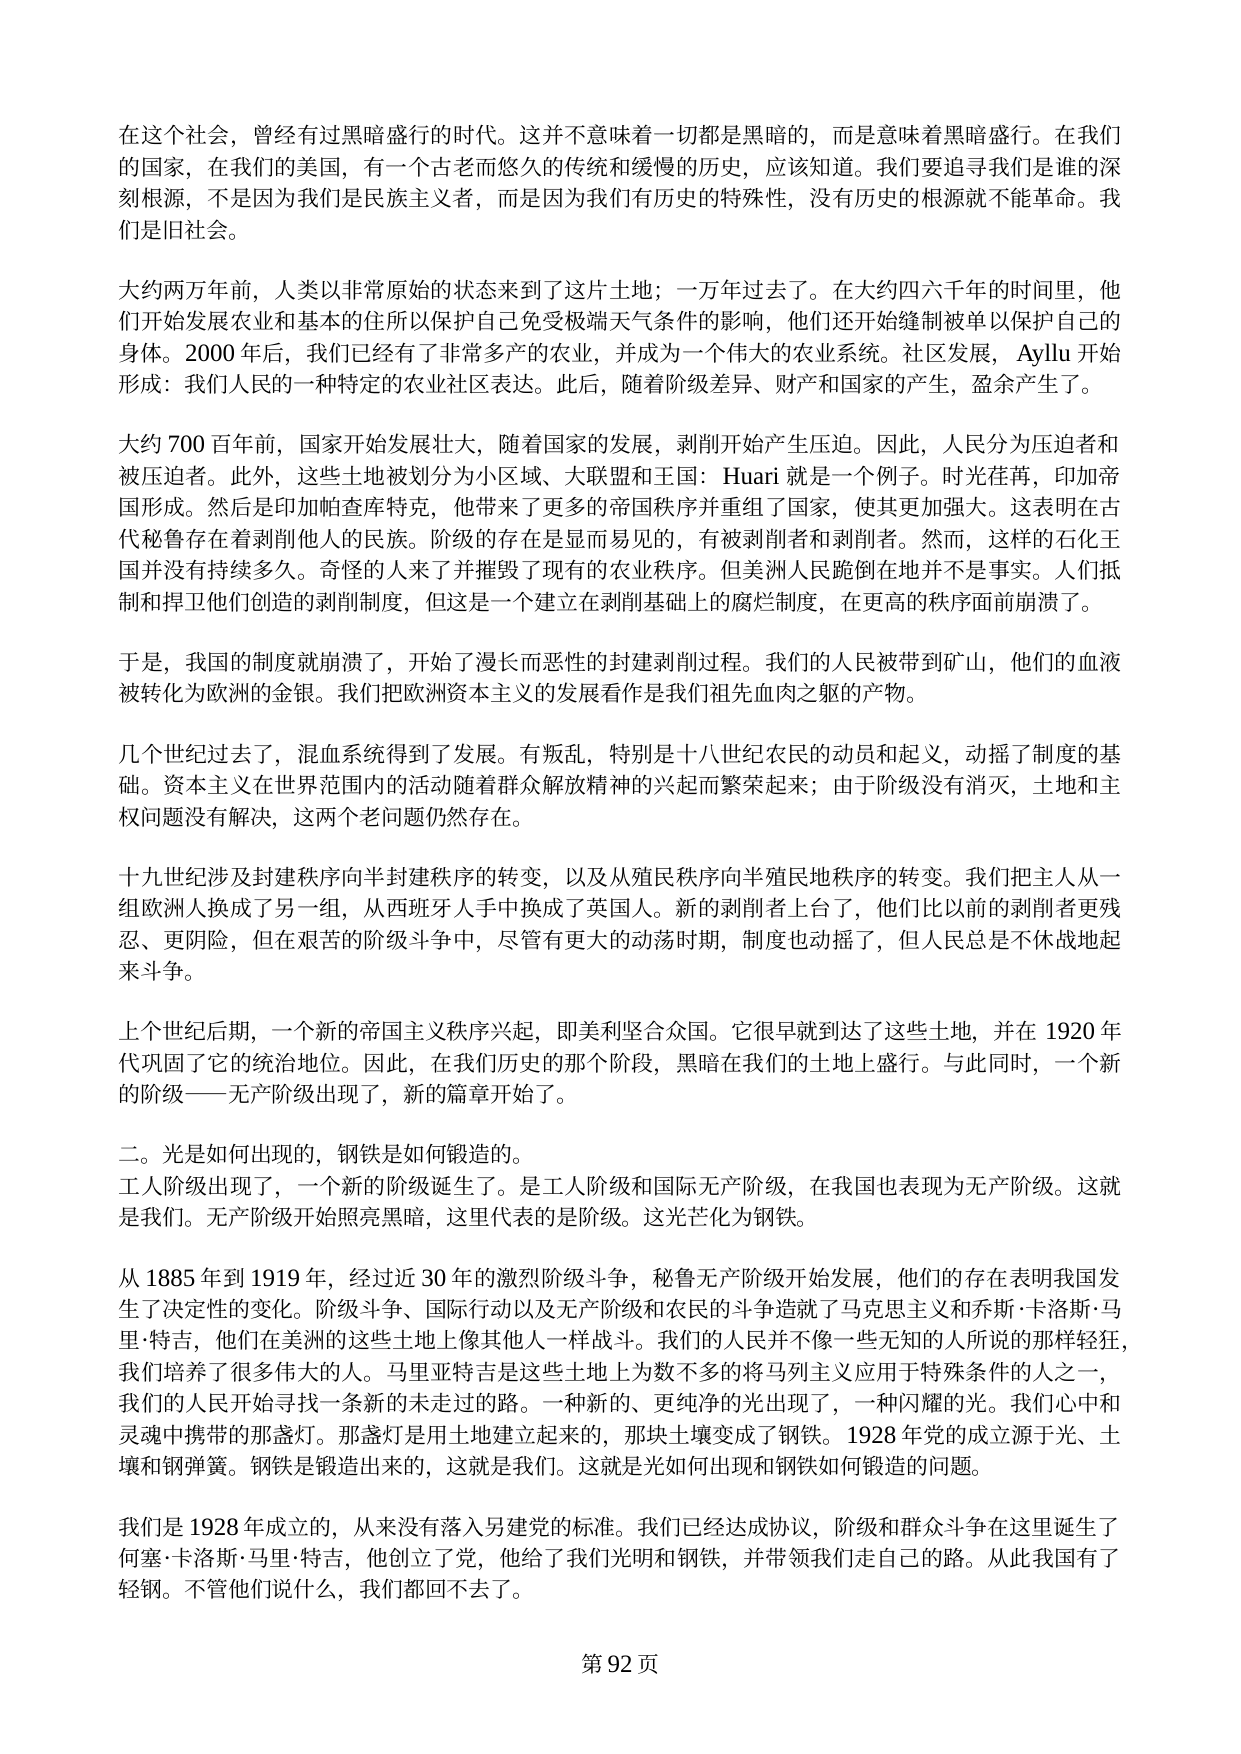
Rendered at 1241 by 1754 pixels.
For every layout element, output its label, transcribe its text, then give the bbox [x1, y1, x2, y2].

text 工人阶级出现了，一个新的阶级诞生了。是工人阶级和国际无产阶级，在我国也表现为无产阶级。这就是我们。无产阶级开始照亮黑暗，这里代表的是阶级。这光芒化为钢铁。 [118, 1169, 1122, 1232]
text 上个世纪后期，一个新的帝国主义秩序兴起，即美利坚合众国。它很早就到达了这些土地，并在1920年代巩固了它的统治地位。因此，在我们历史的那个阶段，黑暗在我们的土地上盛行。与此同时，一个新的阶级——无产阶级出现了，新的篇章开始了。 [118, 1014, 1122, 1109]
text 在这个社会，曾经有过黑暗盛行的时代。这并不意味着一切都是黑暗的，而是意味着黑暗盛行。在我们的国家，在我们的美国，有一个古老而悠久的传统和缓慢的历史，应该知道。我们要追寻我们是谁的深刻根源，不是因为我们是民族主义者，而是因为我们有历史的特殊性，没有历史的根源就不能革命。我们是旧社会。 [118, 118, 1122, 244]
text 我们是1928年成立的，从来没有落入另建党的标准。我们已经达成协议，阶级和群众斗争在这里诞生了何塞·卡洛斯·马里·特吉，他创立了党，他给了我们光明和钢铁，并带领我们走自己的路。从此我国有了轻钢。不管他们说什么，我们都回不去了。 [118, 1510, 1122, 1604]
text 十九世纪涉及封建秩序向半封建秩序的转变，以及从殖民秩序向半殖民地秩序的转变。我们把主人从一组欧洲人换成了另一组，从西班牙人手中换成了英国人。新的剥削者上台了，他们比以前的剥削者更残忍、更阴险，但在艰苦的阶级斗争中，尽管有更大的动荡时期，制度也动摇了，但人民总是不休战地起来斗争。 [118, 860, 1122, 986]
text 大约700百年前，国家开始发展壮大，随着国家的发展，剥削开始产生压迫。因此，人民分为压迫者和被压迫者。此外，这些土地被划分为小区域、大联盟和王国：Huari 就是一个例子。时光荏苒，印加帝国形成。然后是印加帕查库特克，他带来了更多的帝国秩序并重组了国家，使其更加强大。这表明在古代秘鲁存在着剥削他人的民族。阶级的存在是显而易见的，有被剥削者和剥削者。然而，这样的石化王国并没有持续多久。奇怪的人来了并摧毁了现有的农业秩序。但美洲人民跪倒在地并不是事实。人们抵制和捍卫他们创造的剥削制度，但这是一个建立在剥削基础上的腐烂制度，在更高的秩序面前崩溃了。 [118, 428, 1122, 616]
text 几个世纪过去了，混血系统得到了发展。有叛乱，特别是十八世纪农民的动员和起义，动摇了制度的基础。资本主义在世界范围内的活动随着群众解放精神的兴起而繁荣起来；由于阶级没有消灭，土地和主权问题没有解决，这两个老问题仍然存在。 [118, 737, 1122, 831]
text 从1885年到1919年，经过近30年的激烈阶级斗争，秘鲁无产阶级开始发展，他们的存在表明我国发生了决定性的变化。阶级斗争、国际行动以及无产阶级和农民的斗争造就了马克思主义和乔斯·卡洛斯·马里·特吉，他们在美洲的这些土地上像其他人一样战斗。我们的人民并不像一些无知的人所说的那样轻狂，我们培养了很多伟大的人。马里亚特吉是这些土地上为数不多的将马列主义应用于特殊条件的人之一，我们的人民开始寻找一条新的未走过的路。一种新的、更纯净的光出现了，一种闪耀的光。我们心中和灵魂中携带的那盏灯。那盏灯是用土地建立起来的，那块土壤变成了钢铁。1928年党的成立源于光、土壤和钢弹簧。钢铁是锻造出来的，这就是我们。这就是光如何出现和钢铁如何锻造的问题。 [118, 1261, 1122, 1481]
text 二。光是如何出现的，钢铁是如何锻造的。 [118, 1138, 1122, 1169]
text 于是，我国的制度就崩溃了，开始了漫长而恶性的封建剥削过程。我们的人民被带到矿山，他们的血液被转化为欧洲的金银。我们把欧洲资本主义的发展看作是我们祖先血肉之躯的产物。 [118, 645, 1122, 708]
text 大约两万年前，人类以非常原始的状态来到了这片土地；一万年过去了。在大约四六千年的时间里，他们开始发展农业和基本的住所以保护自己免受极端天气条件的影响，他们还开始缝制被单以保护自己的身体。2000年后，我们已经有了非常多产的农业，并成为一个伟大的农业系统。社区发展，Ayllu 开始形成：我们人民的一种特定的农业社区表达。此后，随着阶级差异、财产和国家的产生，盈余产生了。 [118, 273, 1122, 399]
